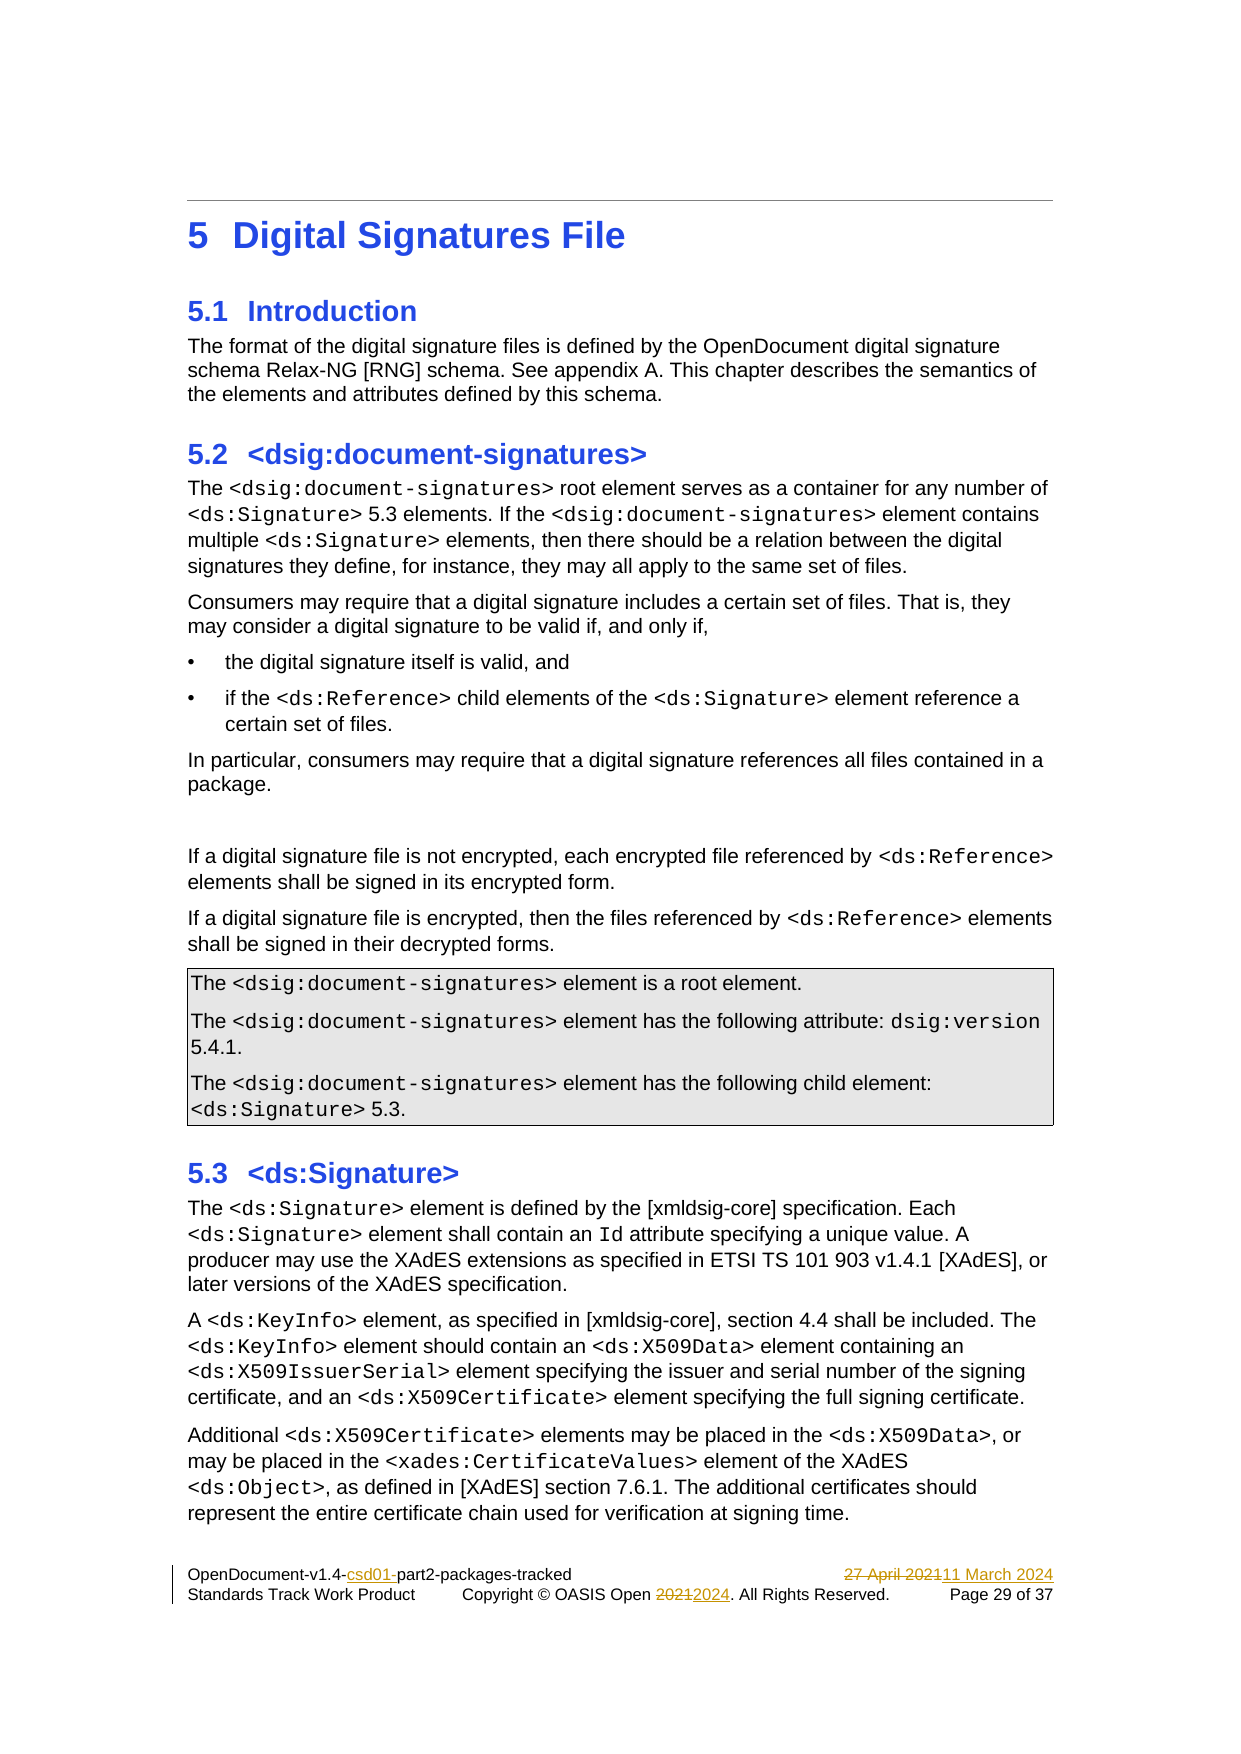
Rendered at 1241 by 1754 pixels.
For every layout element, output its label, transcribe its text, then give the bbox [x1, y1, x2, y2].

text In particular, consumers may require that a digital signature references all files contained in a package. [187, 748, 1053, 796]
text Additional <ds:X509Certificate> elements may be placed in the <ds:X509Data>, or may be placed in the <xades:CertificateValues> element of the XAdES <ds:Object>, as defined in [XAdES] section 7.6.1. The additional certificates should represent the entire certificate chain used for verification at signing time. [187, 1423, 1053, 1524]
subtitle <ds:Signature> [187, 1156, 1053, 1190]
list the digital signature itself is valid, and [187, 650, 1053, 674]
text Consumers may require that a digital signature includes a certain set of files. That is, they may consider a digital signature to be valid if, and only if, [187, 590, 1053, 638]
text The <ds:Signature> element is defined by the [xmldsig-core] specification. Each <ds:Signature> element shall contain an Id attribute specifying a unique value. A producer may use the XAdES extensions as specified in ETSI TS 101 903 v1.4.1 [XAdES], or later versions of the XAdES specification. [187, 1196, 1053, 1296]
subtitle Introduction [187, 294, 1053, 328]
subtitle Digital Signatures File [187, 201, 1053, 257]
text If a digital signature file is encrypted, then the files referenced by <ds:Reference> elements shall be signed in their decrypted forms. [187, 906, 1053, 956]
list The <dsig:document-signatures> element has the following child element: <ds:Signature> 5.3. [188, 1067, 1053, 1125]
text A <ds:KeyInfo> element, as specified in [xmldsig-core], section 4.4 shall be included. The <ds:KeyInfo> element should contain an <ds:X509Data> element containing an <ds:X509IssuerSerial> element specifying the issuer and serial number of the signing certificate, and an <ds:X509Certificate> element specifying the full signing certificate. [187, 1308, 1053, 1411]
subtitle <dsig:document-signatures> [187, 437, 1053, 470]
text If a digital signature file is not encrypted, each encrypted file referenced by <ds:Reference> elements shall be signed in its encrypted form. [187, 844, 1053, 894]
list The <dsig:document-signatures> element is a root element. [188, 969, 1053, 997]
list The <dsig:document-signatures> element has the following attribute: dsig:version 5.4.1. [188, 1006, 1053, 1058]
list if the <ds:Reference> child elements of the <ds:Signature> element reference a certain set of files. [187, 686, 1053, 736]
text The format of the digital signature files is defined by the OpenDocument digital signature schema Relax-NG [RNG] schema. See appendix A. This chapter describes the semantics of the elements and attributes defined by this schema. [187, 334, 1053, 406]
text The <dsig:document-signatures> root element serves as a container for any number of <ds:Signature> 5.3 elements. If the <dsig:document-signatures> element contains multiple <ds:Signature> elements, then there should be a relation between the digital signatures they define, for instance, they may all apply to the same set of files. [187, 476, 1053, 578]
